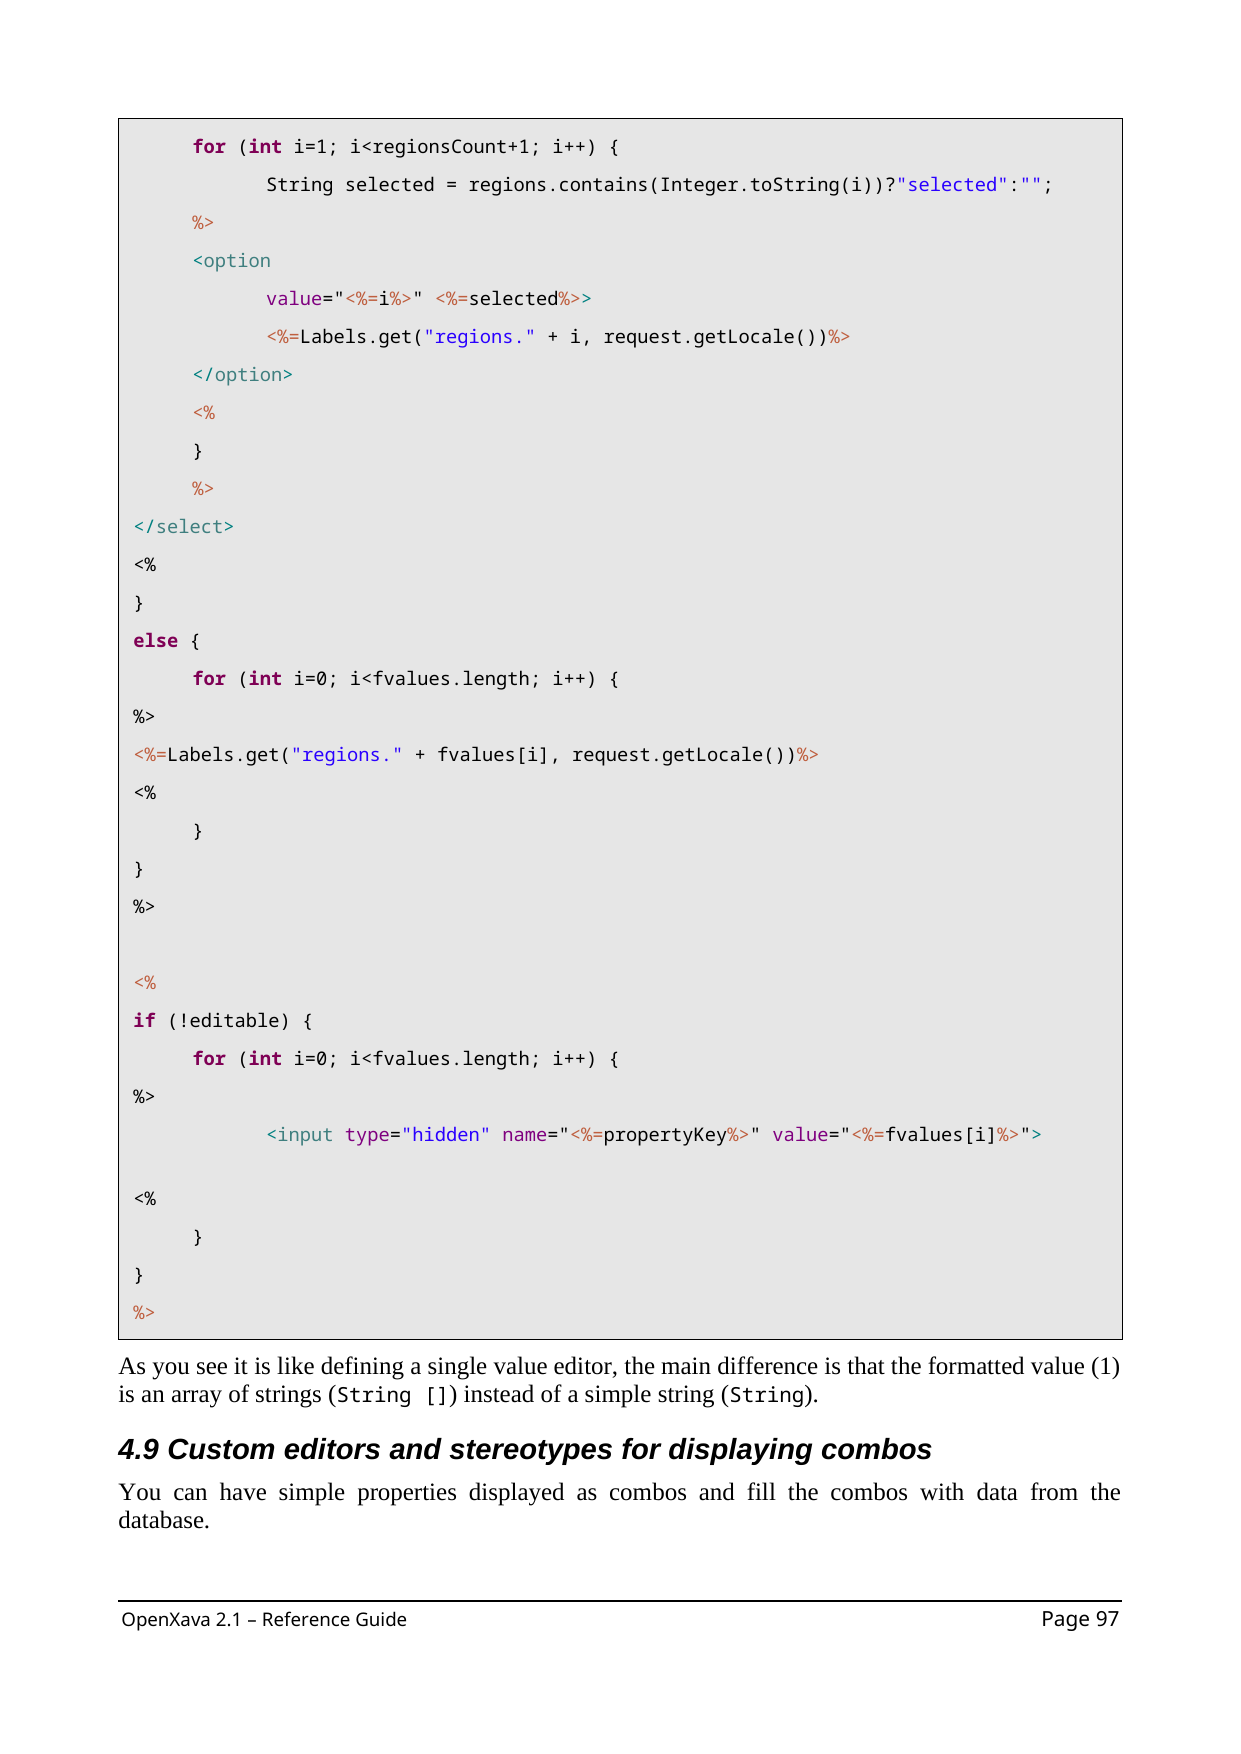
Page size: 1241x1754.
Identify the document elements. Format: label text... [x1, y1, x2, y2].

text <% [119, 764, 1122, 802]
text %> [119, 1069, 1122, 1107]
text } [119, 1208, 1122, 1246]
text String selected = regions.contains(Integer.toString(i))?"selected":""; [119, 156, 1122, 194]
text As you see it is like defining a single value editor, the main difference is that the formatted value (1) is an array of strings (String []) instead of a simple string (String). [118, 1352, 1122, 1408]
text } [119, 1246, 1122, 1284]
text <option [119, 232, 1122, 270]
text value="<%=i%>" <%=selected%>> [119, 270, 1122, 308]
text else { [119, 612, 1122, 650]
text <input type="hidden" name="<%=propertyKey%>" value="<%=fvalues[i]%>"> [119, 1107, 1122, 1170]
text %> [119, 878, 1122, 917]
text } [119, 422, 1122, 460]
text <%=Labels.get("regions." + i, request.getLocale())%> [119, 308, 1122, 346]
text for (int i=1; i<regionsCount+1; i++) { [119, 119, 1122, 156]
text for (int i=0; i<fvalues.length; i++) { [119, 1031, 1122, 1069]
text <% [119, 1170, 1122, 1208]
text <% [119, 384, 1122, 422]
text %> [119, 460, 1122, 498]
text } [119, 841, 1122, 878]
text if (!editable) { [119, 993, 1122, 1031]
text %> [119, 1284, 1122, 1339]
text %> [119, 194, 1122, 232]
text %> [119, 688, 1122, 726]
text </select> [119, 498, 1122, 536]
text <% [119, 954, 1122, 993]
text } [119, 574, 1122, 612]
text for (int i=0; i<fvalues.length; i++) { [119, 650, 1122, 688]
text </option> [119, 346, 1122, 384]
subtitle Custom editors and stereotypes for displaying combos [118, 1433, 1122, 1466]
text <% [119, 536, 1122, 574]
text <%=Labels.get("regions." + fvalues[i], request.getLocale())%> [119, 726, 1122, 764]
text } [119, 802, 1122, 841]
text You can have simple properties displayed as combos and fill the combos with data from the database. [118, 1478, 1122, 1534]
